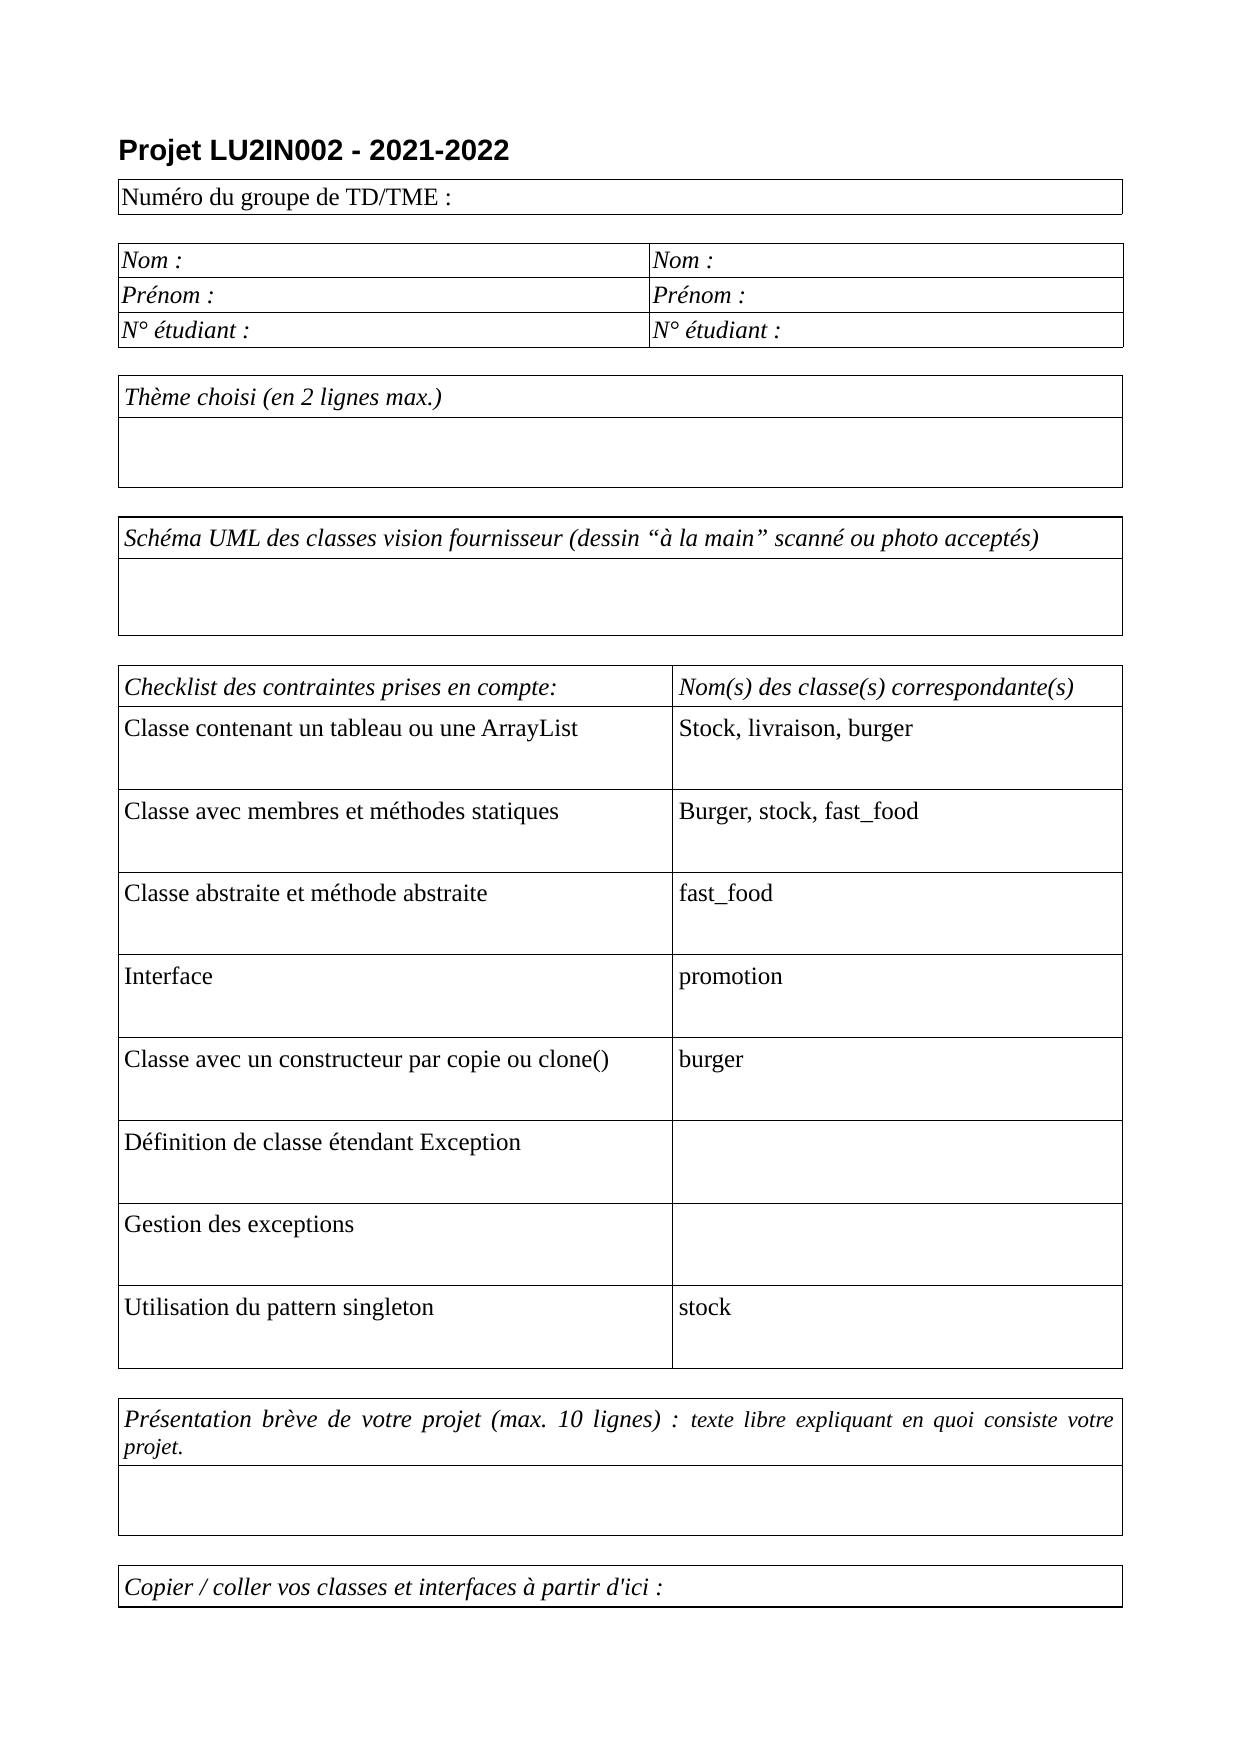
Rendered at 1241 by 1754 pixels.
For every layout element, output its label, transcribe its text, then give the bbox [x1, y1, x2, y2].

table_cell Interface [119, 955, 672, 1037]
table_header Checklist des contraintes prises en compte: [119, 666, 672, 706]
table_header Schéma UML des classes vision fournisseur (dessin “à la main” scanné ou photo acceptés) [119, 518, 1122, 558]
table_cell N° étudiant : [119, 313, 649, 347]
table_cell Classe avec un constructeur par copie ou clone() [119, 1038, 672, 1120]
table_cell [119, 1466, 1122, 1535]
table_cell Prénom : [119, 278, 649, 312]
subtitle Projet LU2IN002 - 2021-2022 [118, 133, 1122, 166]
table_cell Classe avec membres et méthodes statiques [119, 790, 672, 872]
table_header Nom(s) des classe(s) correspondante(s) [673, 666, 1122, 706]
table_cell N° étudiant : [650, 313, 1123, 347]
table_cell [673, 1121, 1122, 1202]
table_header Thème choisi (en 2 lignes max.) [119, 376, 1122, 417]
table_cell Stock, livraison, burger [673, 707, 1122, 789]
table_header Copier / coller vos classes et interfaces à partir d'ici : [119, 1566, 1122, 1606]
table_header Numéro du groupe de TD/TME : [119, 180, 1122, 214]
table_cell fast_food [673, 873, 1122, 954]
table_cell [119, 559, 1122, 635]
table_cell promotion [673, 955, 1122, 1037]
table_cell Utilisation du pattern singleton [119, 1286, 672, 1368]
table_cell Prénom : [650, 278, 1123, 312]
table_header Nom : [650, 244, 1123, 277]
table_cell stock [673, 1286, 1122, 1368]
table_cell burger [673, 1038, 1122, 1120]
table_cell Gestion des exceptions [119, 1204, 672, 1285]
table_header Nom : [119, 244, 649, 277]
table_cell Définition de classe étendant Exception [119, 1121, 672, 1202]
table_cell [673, 1204, 1122, 1285]
table_cell [119, 418, 1122, 487]
table_cell Classe abstraite et méthode abstraite [119, 873, 672, 954]
table_cell Burger, stock, fast_food [673, 790, 1122, 872]
table_header Présentation brève de votre projet (max. 10 lignes) : texte libre expliquant en quoi consiste votre projet. [119, 1399, 1122, 1465]
table_cell Classe contenant un tableau ou une ArrayList [119, 707, 672, 789]
